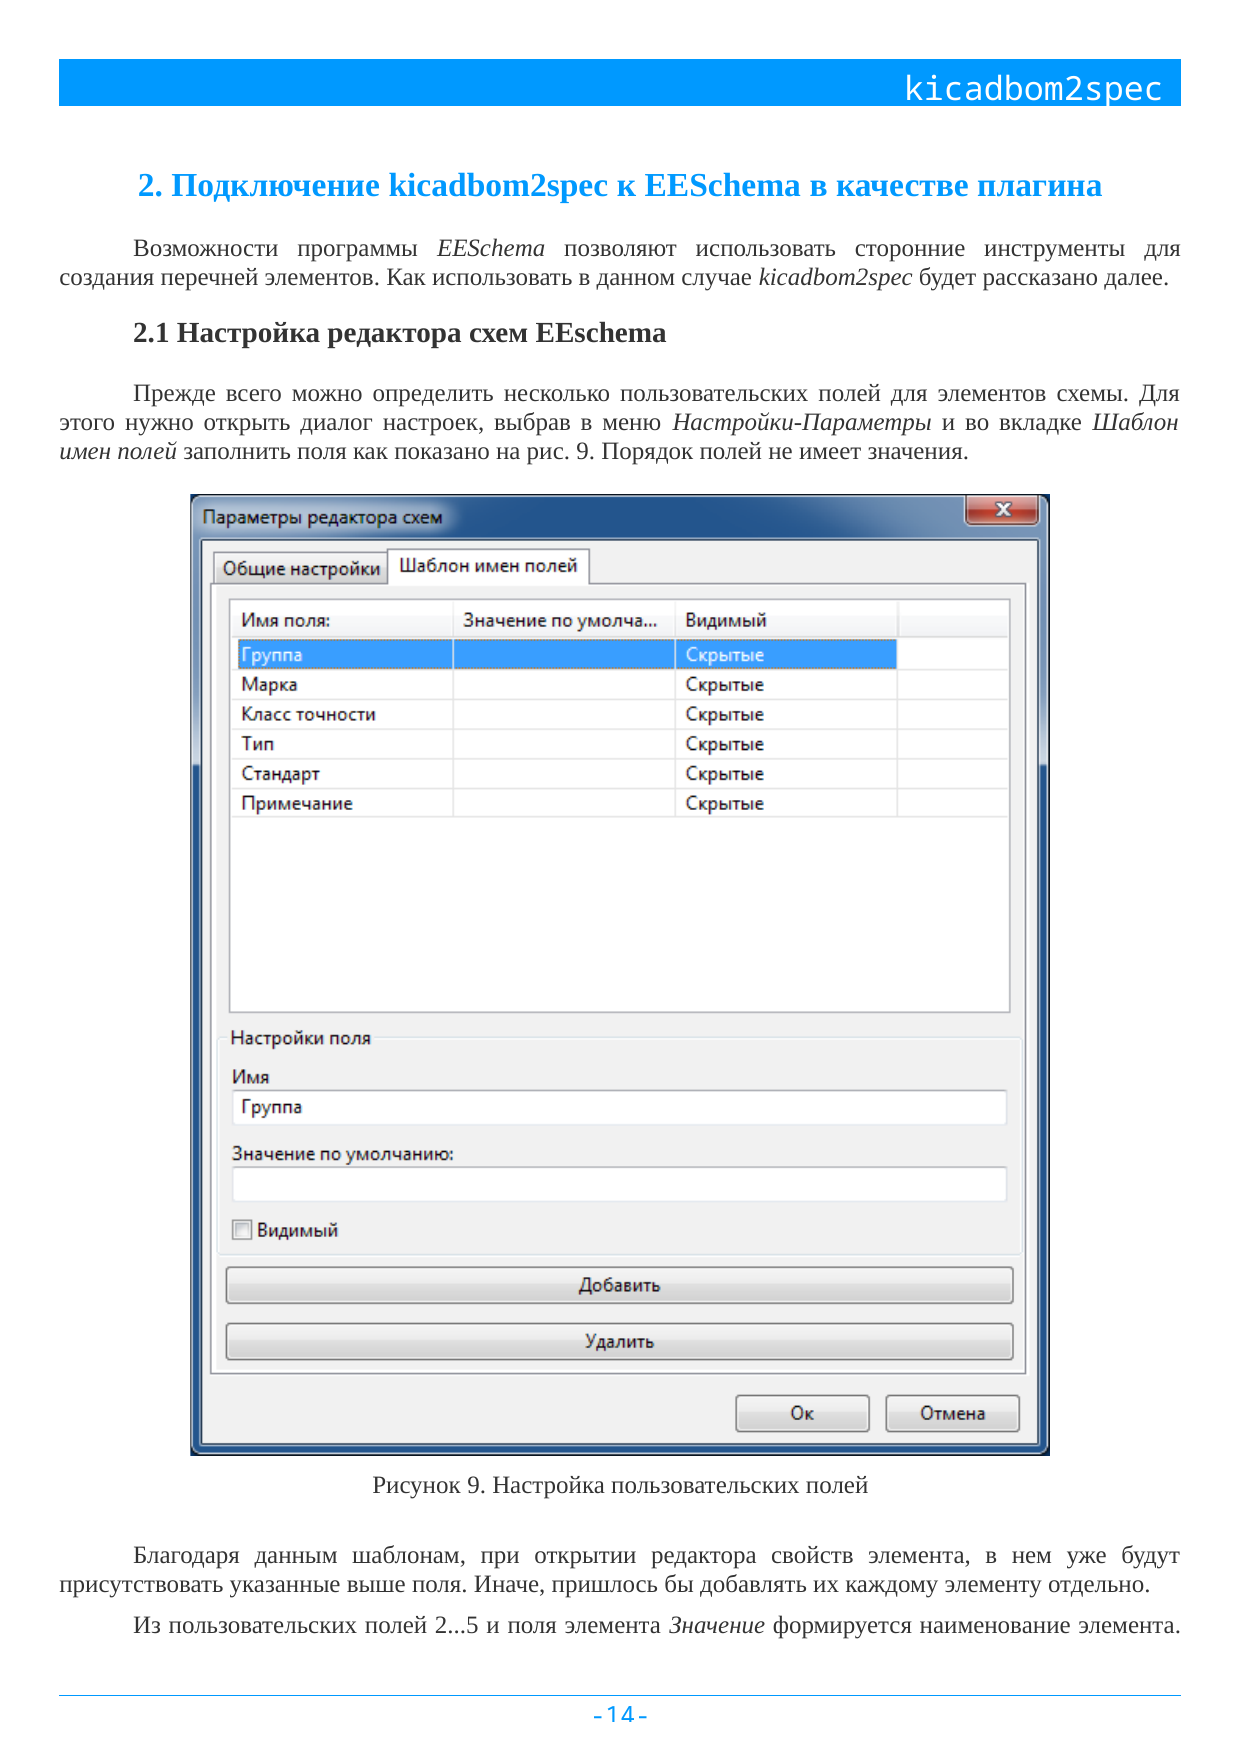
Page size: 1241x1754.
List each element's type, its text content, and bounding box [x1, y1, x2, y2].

text Благодаря данным шаблонам, при открытии редактора свойств элемента, в нем уже будут присутствовать указанные выше поля. Иначе, пришлось бы добавлять их каждому элементу отдельно. [59, 1540, 1181, 1598]
text Из пользовательских полей 2...5 и поля элемента Значение формируется наименование элемента. [59, 1610, 1181, 1639]
text Возможности программы EESchema позволяют использовать сторонние инструменты для создания перечней элементов. Как использовать в данном случае kicadbom2spec будет рассказано далее. [59, 233, 1181, 291]
text Рисунок 9. Настройка пользовательских полей [148, 1456, 1093, 1499]
subtitle 2. Подключение kicadbom2spec к EESchema в качестве плагина [59, 165, 1181, 204]
subtitle 2.1 Настройка редактора схем EEschema [133, 315, 1181, 349]
text Прежде всего можно определить несколько пользовательских полей для элементов схемы. Для этого нужно открыть диалог настроек, выбрав в меню Настройки-Параметры и во вкладке Шаблон имен полей заполнить поля как показано на рис. 9. Порядок полей не имеет значения. [59, 378, 1181, 464]
picture [190, 494, 1050, 1456]
